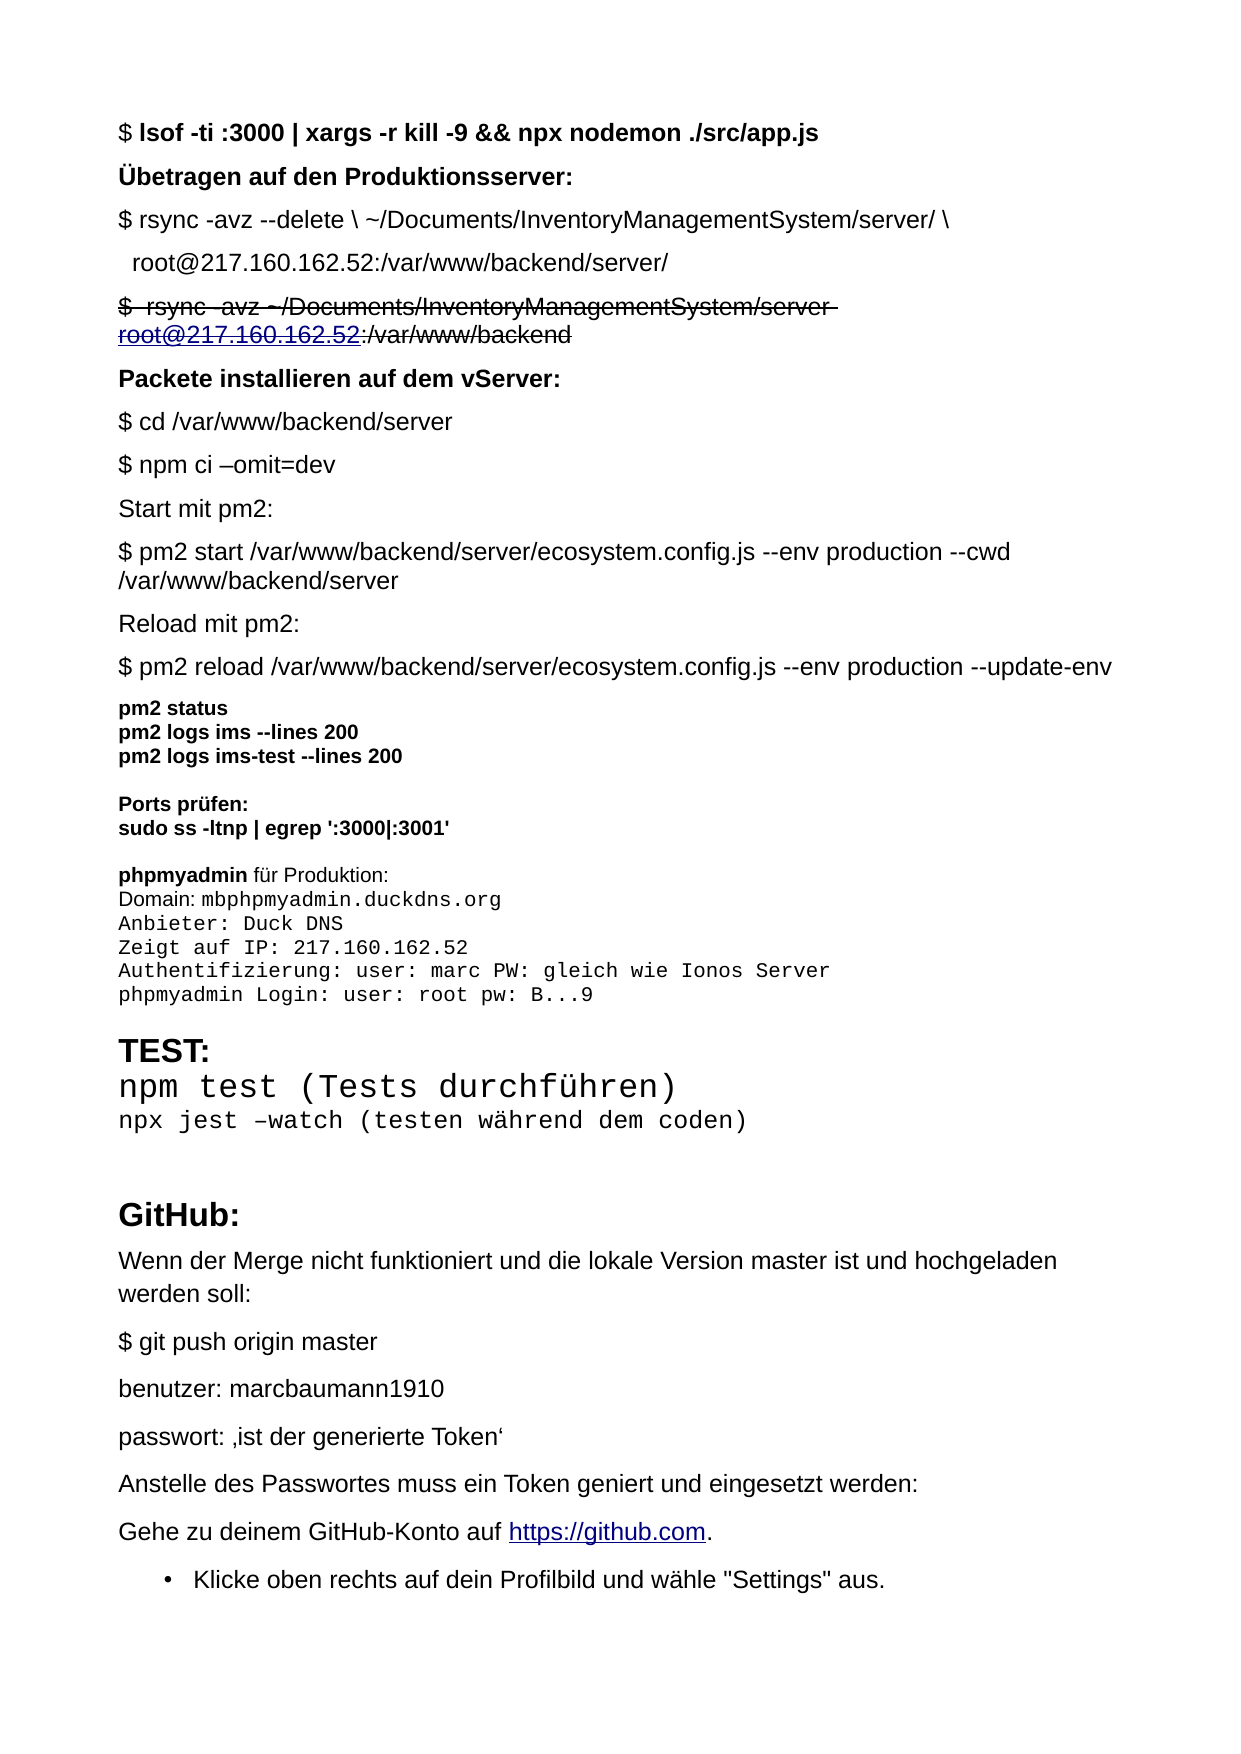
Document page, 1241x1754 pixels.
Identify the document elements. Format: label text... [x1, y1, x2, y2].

text Reload mit pm2: [118, 609, 1122, 638]
text sudo ss -ltnp | egrep ':3000|:3001' [118, 815, 1122, 839]
text TEST: [118, 1031, 1122, 1070]
text $ rsync -avz ~/Documents/InventoryManagementSystem/server root@217.160.162.52:/var/www/backend [118, 291, 1122, 349]
text $ npm ci –omit=dev [118, 450, 1122, 479]
text pm2 status [118, 696, 1122, 719]
text pm2 logs ims --lines 200 [118, 719, 1122, 743]
text phpmyadmin Login: user: root pw: B...9 [118, 984, 1122, 1008]
text Authentifizierung: user: marc PW: gleich wie Ionos Server [118, 960, 1122, 984]
text Anbieter: Duck DNS [118, 913, 1122, 937]
text Gehe zu deinem GitHub-Konto auf https://github.com. [118, 1517, 1122, 1546]
text Zeigt auf IP: 217.160.162.52 [118, 937, 1122, 960]
text pm2 logs ims-test --lines 200 [118, 743, 1122, 767]
subtitle GitHub: [118, 1195, 1122, 1233]
text $ rsync -avz --delete \ ~/Documents/InventoryManagementSystem/server/ \ [118, 205, 1122, 233]
text Packete installieren auf dem vServer: [118, 363, 1122, 392]
text Übetragen auf den Produktionsserver: [118, 161, 1122, 190]
text Wenn der Merge nicht funktioniert und die lokale Version master ist und hochgeladen werden soll: [118, 1246, 1122, 1308]
text $ pm2 start /var/www/backend/server/ecosystem.config.js --env production --cwd /var/www/backend/server [118, 537, 1122, 594]
text phpmyadmin für Produktion: [118, 863, 1122, 887]
text $ pm2 reload /var/www/backend/server/ecosystem.config.js --env production --update-env [118, 652, 1122, 681]
text npm test (Tests durchführen) [118, 1070, 1122, 1108]
text $ cd /var/www/backend/server [118, 407, 1122, 436]
text Start mit pm2: [118, 493, 1122, 522]
text Anstelle des Passwortes muss ein Token geniert und eingesetzt werden: [118, 1469, 1122, 1498]
text benutzer: marcbaumann1910 [118, 1374, 1122, 1403]
text passwort: ‚ist der generierte Token‘ [118, 1422, 1122, 1451]
text Ports prüfen: [118, 791, 1122, 815]
text npx jest –watch (testen während dem coden) [118, 1108, 1122, 1136]
text $ git push origin master [118, 1327, 1122, 1355]
text Domain: mbphpmyadmin.duckdns.org [118, 887, 1122, 913]
text root@217.160.162.52:/var/www/backend/server/ [118, 248, 1122, 277]
text $ lsof -ti :3000 | xargs -r kill -9 && npx nodemon ./src/app.js [118, 118, 1122, 147]
list Klicke oben rechts auf dein Profilbild und wähle "Settings" aus. [164, 1564, 1122, 1593]
